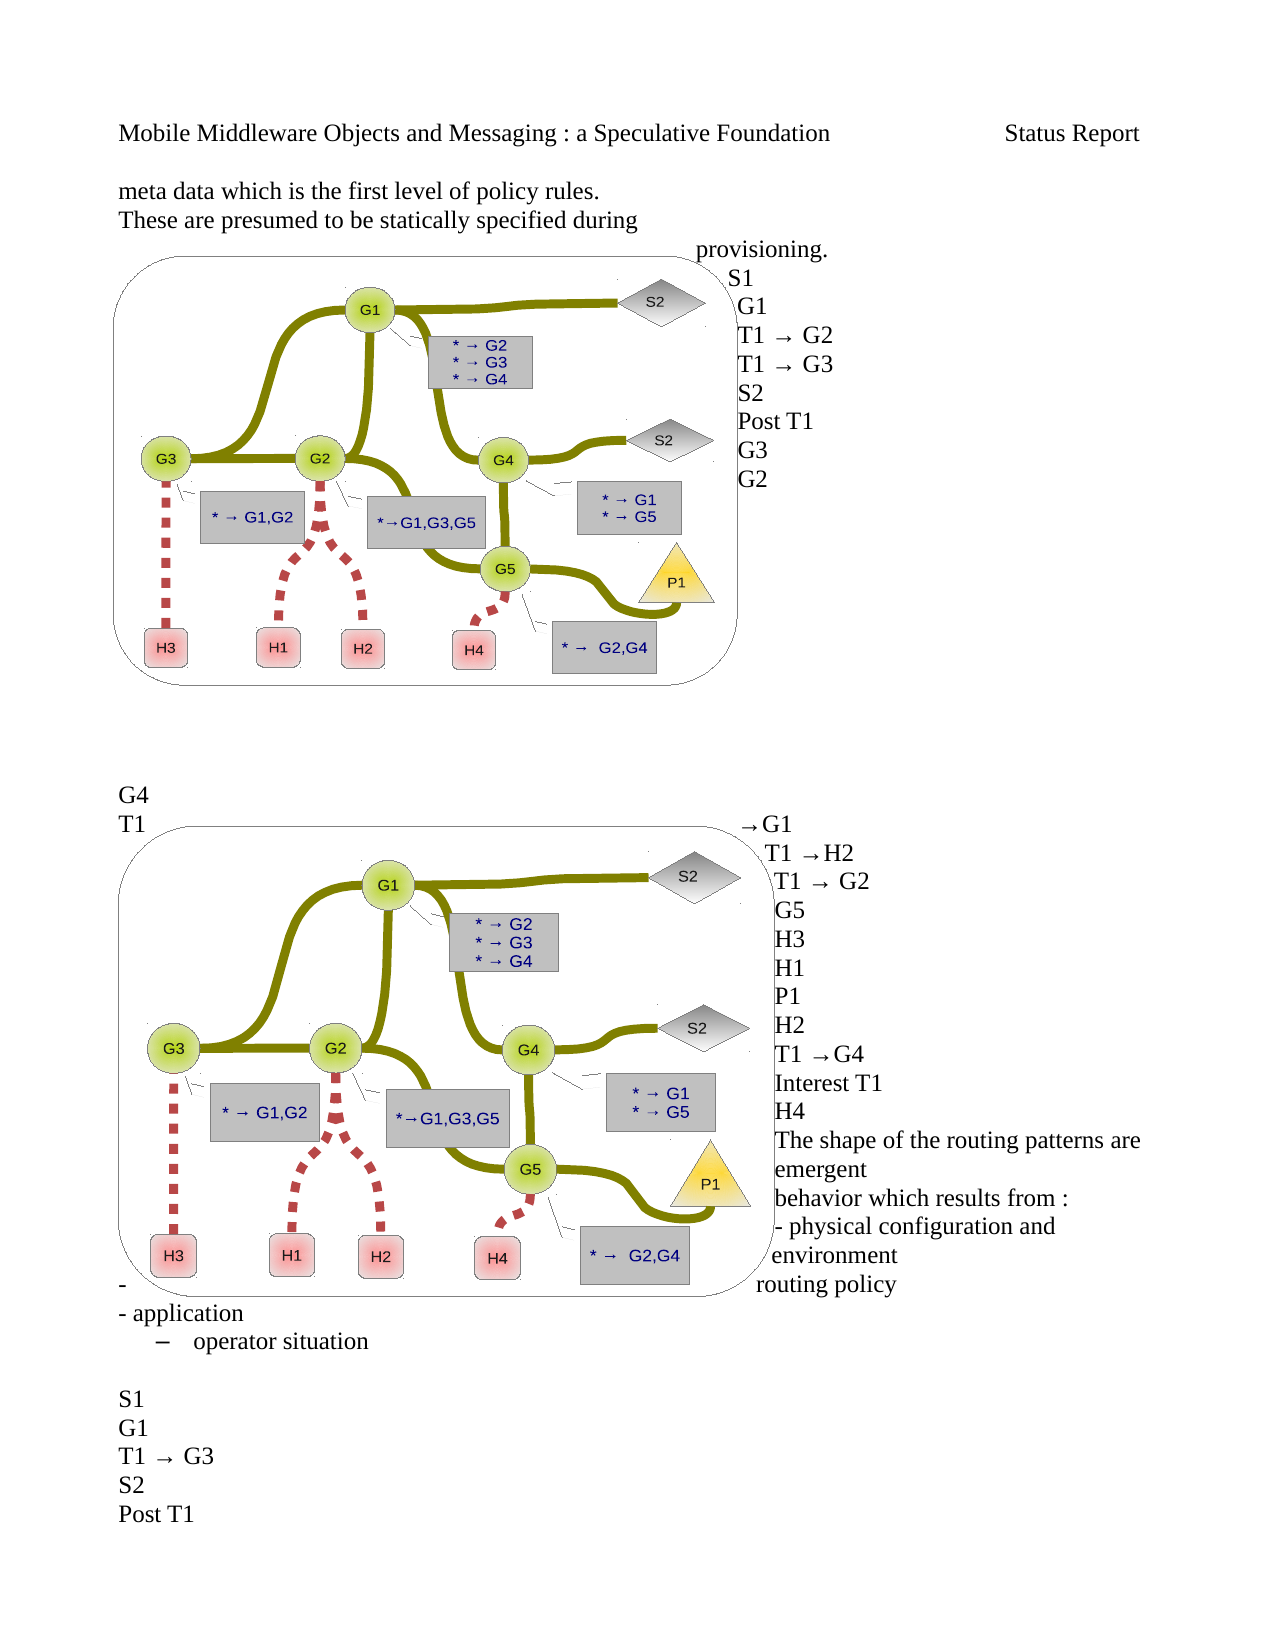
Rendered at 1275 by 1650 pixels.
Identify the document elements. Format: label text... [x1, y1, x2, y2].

text [392, 924, 449, 953]
text [535, 1125, 774, 1183]
text [559, 924, 774, 953]
text T1 → G2 [712, 866, 1157, 895]
text [394, 315, 409, 320]
text Post T1 [118, 1499, 1157, 1528]
text [118, 320, 294, 349]
text [377, 1039, 509, 1068]
text [119, 981, 272, 1010]
text [391, 953, 455, 981]
text [273, 981, 381, 1010]
text [440, 879, 677, 895]
text [283, 953, 382, 981]
text [548, 1039, 774, 1068]
text [119, 924, 289, 953]
text H3 [775, 924, 1157, 953]
text T1 →G1 [118, 809, 1157, 838]
text [119, 1010, 261, 1039]
text - routing policy [118, 1269, 1157, 1298]
text [557, 435, 737, 464]
text [118, 291, 354, 320]
text [246, 1039, 310, 1043]
text H4 [775, 1096, 1157, 1125]
text [425, 320, 737, 349]
text G1 [676, 291, 1157, 320]
text Post T1 [738, 406, 1157, 435]
text [119, 1039, 156, 1068]
text [118, 435, 241, 464]
text meta data which is the first level of policy rules. [118, 176, 1157, 205]
text [118, 406, 256, 435]
text T1 → G3 [738, 349, 1157, 378]
text [118, 378, 264, 406]
text [453, 435, 616, 455]
text [375, 320, 425, 349]
text - physical configuration and environment [118, 1211, 1157, 1269]
text [445, 406, 737, 435]
text [235, 435, 316, 454]
text [372, 378, 435, 406]
text [633, 1183, 705, 1211]
text [354, 1053, 407, 1068]
text [251, 1010, 377, 1039]
text Interest T1 [775, 1068, 1157, 1096]
text [285, 320, 365, 349]
text G2 [738, 464, 1157, 493]
text [119, 1068, 421, 1096]
text [421, 304, 647, 320]
text G1 [118, 1413, 1157, 1441]
text [533, 349, 737, 378]
text [464, 953, 774, 981]
text [275, 349, 365, 378]
text [267, 378, 364, 406]
text S2 [738, 378, 1157, 406]
text T1 → G2 [737, 320, 1157, 349]
text [716, 1096, 774, 1125]
text [119, 1096, 210, 1125]
text [301, 895, 383, 924]
text [320, 1096, 386, 1125]
text H2 [775, 1010, 1157, 1039]
text [443, 378, 737, 406]
text - application [118, 1298, 1157, 1326]
text [119, 1125, 507, 1183]
text [374, 349, 428, 378]
text G3 [738, 435, 1157, 464]
text T1 → G3 [118, 1441, 1157, 1470]
text H1 [775, 953, 1157, 981]
text [471, 1010, 691, 1039]
text T1 →G4 [775, 1039, 1157, 1068]
text [466, 981, 774, 1010]
text [367, 406, 442, 435]
text These are presumed to be statically specified during [118, 205, 1157, 234]
text provisioning. [118, 234, 1157, 263]
text [118, 349, 274, 378]
text [118, 464, 399, 493]
text [393, 895, 446, 924]
text S1 [118, 1384, 1157, 1413]
text [118, 866, 370, 895]
text behavior which results from : [775, 1183, 1157, 1211]
text [457, 1125, 525, 1164]
text S1 [118, 263, 1157, 291]
text [534, 1096, 606, 1125]
text [390, 464, 498, 493]
text [407, 866, 667, 880]
text G4 [118, 780, 1157, 809]
text [422, 1068, 524, 1096]
text [386, 291, 637, 305]
text [119, 1183, 640, 1211]
text [255, 406, 362, 435]
text The shape of the routing patterns are emergent [775, 1125, 1157, 1183]
text G5 [444, 895, 1157, 924]
text [119, 895, 310, 924]
text [119, 953, 279, 981]
text [716, 1010, 774, 1039]
text T1 →H2 [118, 838, 1157, 866]
text [387, 981, 460, 1010]
text [324, 435, 357, 453]
text [360, 435, 467, 464]
text [510, 1096, 525, 1125]
text [508, 464, 737, 493]
text [380, 1010, 472, 1039]
list operator situation [156, 1326, 1157, 1355]
text [534, 1068, 774, 1096]
text P1 [775, 981, 1157, 1010]
text [192, 1053, 318, 1068]
text S2 [118, 1470, 1157, 1499]
text [290, 924, 383, 953]
text [715, 1183, 774, 1211]
